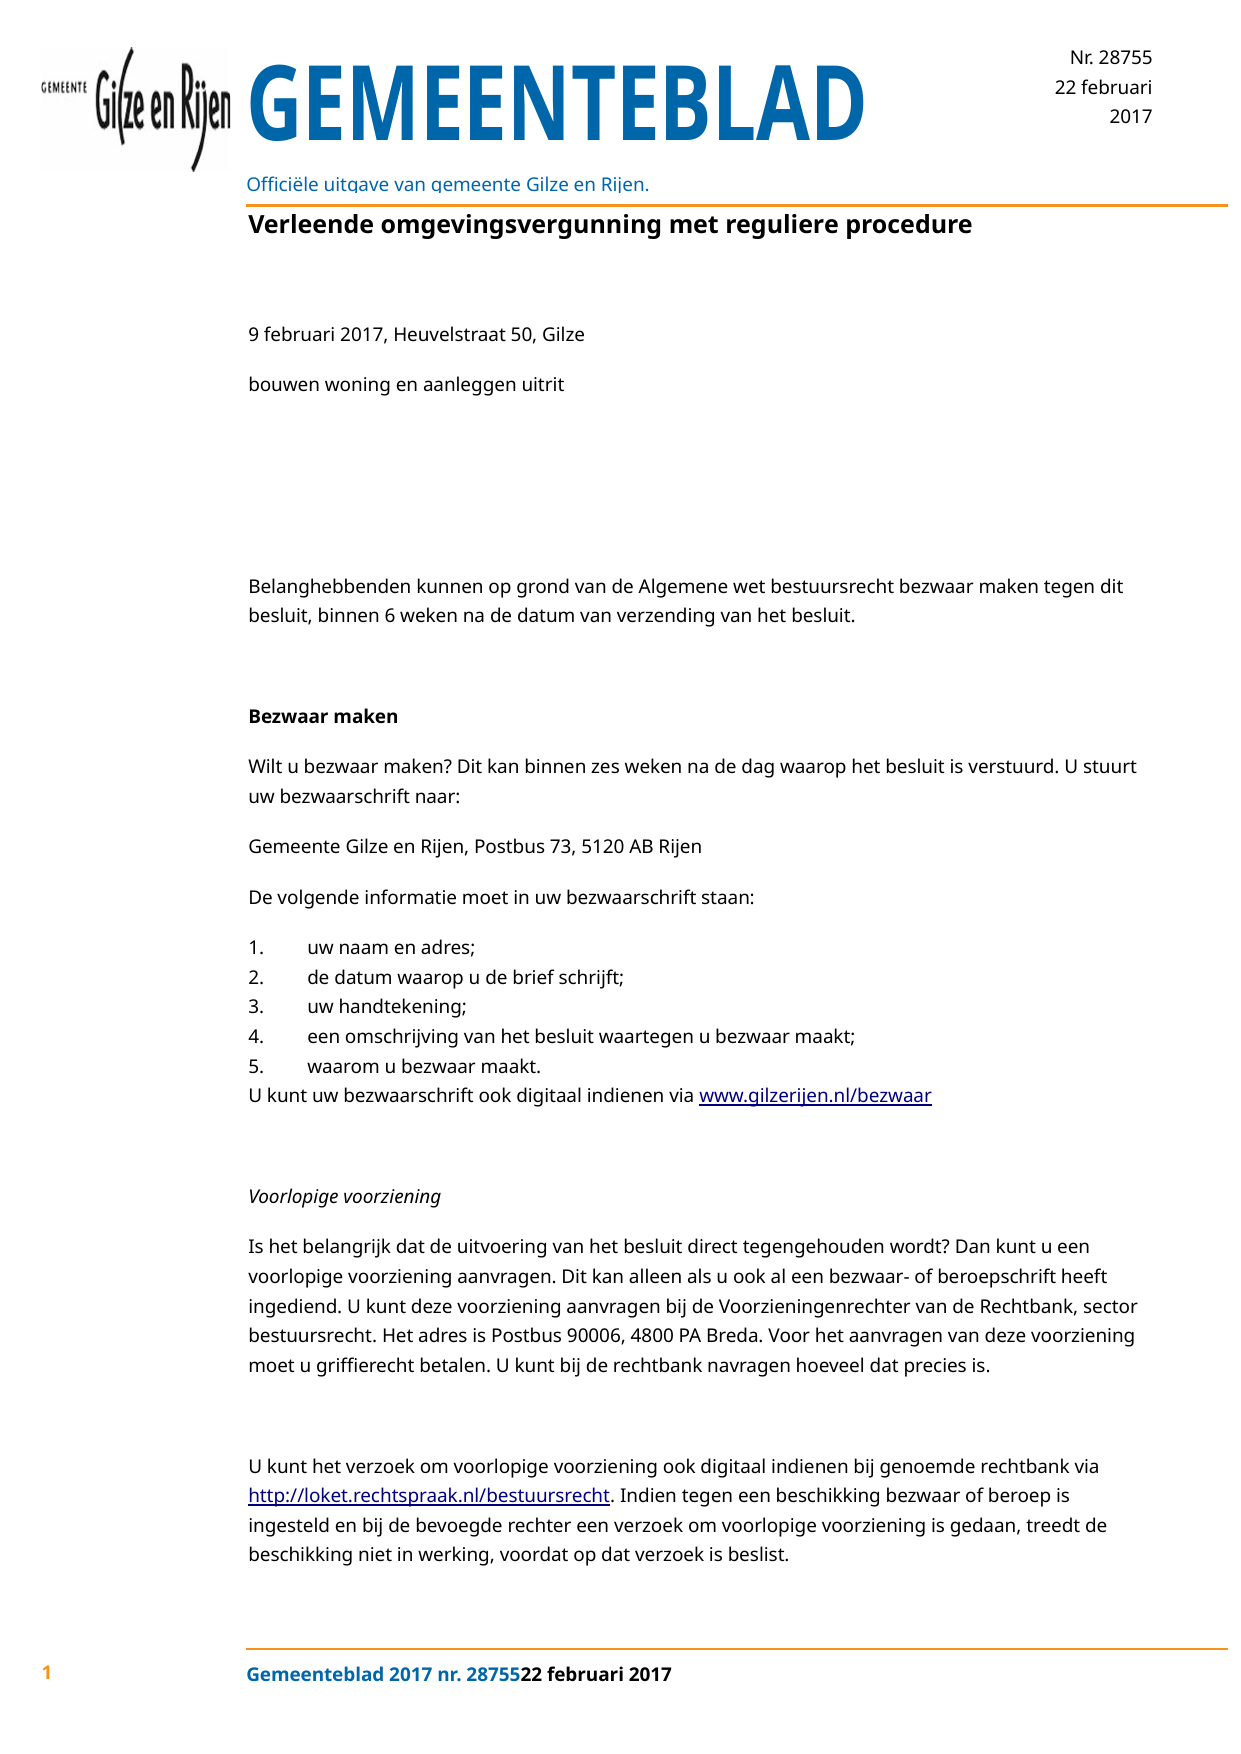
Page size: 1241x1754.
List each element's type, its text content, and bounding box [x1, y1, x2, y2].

text Belanghebbenden kunnen op grond van de Algemene wet bestuursrecht bezwaar maken tegen dit besluit, binnen 6 weken na de datum van verzending van het besluit. [248, 573, 1152, 628]
list een omschrijving van het besluit waartegen u bezwaar maakt; [248, 1023, 1152, 1049]
text Is het belangrijk dat de uitvoering van het besluit direct tegengehouden wordt? Dan kunt u een voorlopige voorziening aanvragen. Dit kan alleen als u ook al een bezwaar- of beroepschrift heeft ingediend. U kunt deze voorziening aanvragen bij de Voorzieningenrechter van de Rechtbank, sector bestuursrecht. Het adres is Postbus 90006, 4800 PA Breda. Voor het aanvragen van deze voorziening moet u griffierecht betalen. U kunt bij de rechtbank navragen hoeveel dat precies is. [248, 1234, 1152, 1378]
text Bezwaar maken [248, 703, 1152, 729]
list uw naam en adres; [248, 934, 1152, 960]
list uw handtekening; [248, 994, 1152, 1019]
text U kunt het verzoek om voorlopige voorziening ook digitaal indienen bij genoemde rechtbank via http://loket.rechtspraak.nl/bestuursrecht. Indien tegen een beschikking bezwaar of beroep is ingesteld en bij de bevoegde rechter een verzoek om voorlopige voorziening is gedaan, treedt de beschikking niet in werking, voordat op dat verzoek is beslist. [248, 1453, 1152, 1567]
text 9 februari 2017, Heuvelstraat 50, Gilze [248, 321, 1152, 346]
text Gemeente Gilze en Rijen, Postbus 73, 5120 AB Rijen [248, 834, 1152, 859]
list waarom u bezwaar maakt. [248, 1053, 1152, 1078]
text Wilt u bezwaar maken? Dit kan binnen zes weken na de dag waarop het besluit is verstuurd. U stuurt uw bezwaarschrift naar: [248, 754, 1152, 809]
text bouwen woning en aanleggen uitrit [248, 371, 1152, 397]
text U kunt uw bezwaarschrift ook digitaal indienen via www.gilzerijen.nl/bezwaar [248, 1082, 1152, 1108]
text Voorlopige voorziening [248, 1183, 1152, 1209]
picture [41, 47, 231, 172]
list de datum waarop u de brief schrijft; [248, 964, 1152, 990]
text De volgende informatie moet in uw bezwaarschrift staan: [248, 884, 1152, 910]
text Verleende omgevingsvergunning met reguliere procedure [248, 207, 1152, 241]
